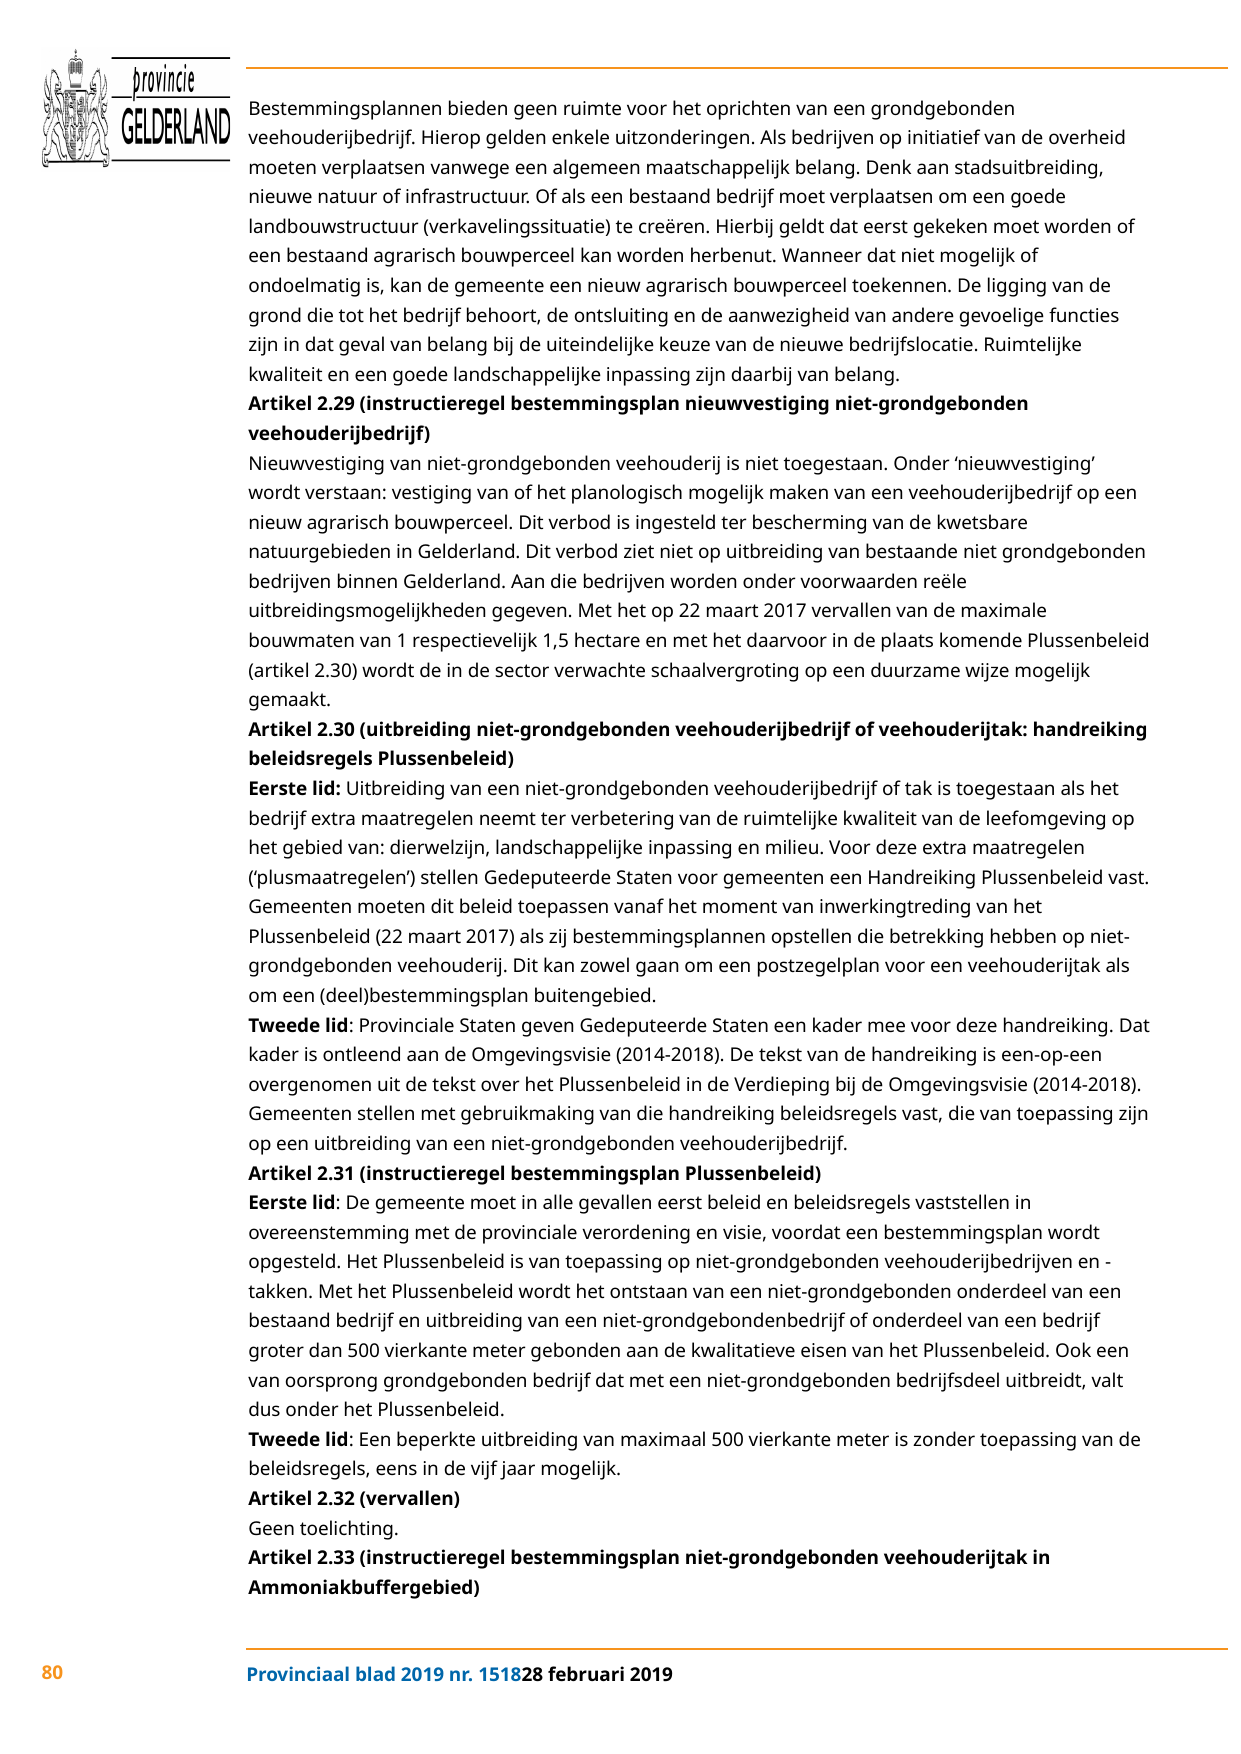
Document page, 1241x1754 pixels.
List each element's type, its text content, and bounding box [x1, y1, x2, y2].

text Tweede lid: Provinciale Staten geven Gedeputeerde Staten een kader mee voor deze handreiking. Dat kader is ontleend aan de Omgevingsvisie (2014-2018). De tekst van de handreiking is een-op-een overgenomen uit de tekst over het Plussenbeleid in de Verdieping bij de Omgevingsvisie (2014-2018). Gemeenten stellen met gebruikmaking van die handreiking beleidsregels vast, die van toepassing zijn op een uitbreiding van een niet-grondgebonden veehouderijbedrijf. [248, 1012, 1152, 1156]
text Bestemmingsplannen bieden geen ruimte voor het oprichten van een grondgebonden veehouderijbedrijf. Hierop gelden enkele uitzonderingen. Als bedrijven op initiatief van de overheid moeten verplaatsen vanwege een algemeen maatschappelijk belang. Denk aan stadsuitbreiding, nieuwe natuur of infrastructuur. Of als een bestaand bedrijf moet verplaatsen om een goede landbouwstructuur (verkavelingssituatie) te creëren. Hierbij geldt dat eerst gekeken moet worden of een bestaand agrarisch bouwperceel kan worden herbenut. Wanneer dat niet mogelijk of ondoelmatig is, kan de gemeente een nieuw agrarisch bouwperceel toekennen. De ligging van de grond die tot het bedrijf behoort, de ontsluiting en de aanwezigheid van andere gevoelige functies zijn in dat geval van belang bij de uiteindelijke keuze van de nieuwe bedrijfslocatie. Ruimtelijke kwaliteit en een goede landschappelijke inpassing zijn daarbij van belang. [248, 95, 1152, 387]
text Eerste lid: Uitbreiding van een niet-grondgebonden veehouderijbedrijf of tak is toegestaan als het bedrijf extra maatregelen neemt ter verbetering van de ruimtelijke kwaliteit van de leefomgeving op het gebied van: dierwelzijn, landschappelijke inpassing en milieu. Voor deze extra maatregelen (‘plusmaatregelen’) stellen Gedeputeerde Staten voor gemeenten een Handreiking Plussenbeleid vast. [248, 775, 1152, 890]
text Nieuwvestiging van niet-grondgebonden veehouderij is niet toegestaan. Onder ‘nieuwvestiging’ wordt verstaan: vestiging van of het planologisch mogelijk maken van een veehouderijbedrijf op een nieuw agrarisch bouwperceel. Dit verbod is ingesteld ter bescherming van de kwetsbare natuurgebieden in Gelderland. Dit verbod ziet niet op uitbreiding van bestaande niet grondgebonden bedrijven binnen Gelderland. Aan die bedrijven worden onder voorwaarden reële uitbreidingsmogelijkheden gegeven. Met het op 22 maart 2017 vervallen van de maximale bouwmaten van 1 respectievelijk 1,5 hectare en met het daarvoor in de plaats komende Plussenbeleid (artikel 2.30) wordt de in de sector verwachte schaalvergroting op een duurzame wijze mogelijk gemaakt. [248, 450, 1152, 712]
text Artikel 2.30 (uitbreiding niet-grondgebonden veehouderijbedrijf of veehouderijtak: handreiking beleidsregels Plussenbeleid) [248, 716, 1152, 771]
text Eerste lid: De gemeente moet in alle gevallen eerst beleid en beleidsregels vaststellen in overeenstemming met de provinciale verordening en visie, voordat een bestemmingsplan wordt opgesteld. Het Plussenbeleid is van toepassing op niet-grondgebonden veehouderijbedrijven en -takken. Met het Plussenbeleid wordt het ontstaan van een niet-grondgebonden onderdeel van een bestaand bedrijf en uitbreiding van een niet-grondgebondenbedrijf of onderdeel van een bedrijf groter dan 500 vierkante meter gebonden aan de kwalitatieve eisen van het Plussenbeleid. Ook een van oorsprong grondgebonden bedrijf dat met een niet-grondgebonden bedrijfsdeel uitbreidt, valt dus onder het Plussenbeleid. [248, 1189, 1152, 1422]
text Artikel 2.31 (instructieregel bestemmingsplan Plussenbeleid) [248, 1160, 1152, 1186]
text Artikel 2.33 (instructieregel bestemmingsplan niet-grondgebonden veehouderijtak in Ammoniakbuffergebied) [248, 1544, 1152, 1600]
text Tweede lid: Een beperkte uitbreiding van maximaal 500 vierkante meter is zonder toepassing van de beleidsregels, eens in de vijf jaar mogelijk. [248, 1426, 1152, 1481]
picture [41, 47, 231, 172]
text Artikel 2.32 (vervallen) [248, 1485, 1152, 1511]
text Gemeenten moeten dit beleid toepassen vanaf het moment van inwerkingtreding van het Plussenbeleid (22 maart 2017) als zij bestemmingsplannen opstellen die betrekking hebben op niet-grondgebonden veehouderij. Dit kan zowel gaan om een postzegelplan voor een veehouderijtak als om een (deel)bestemmingsplan buitengebied. [248, 893, 1152, 1008]
text Geen toelichting. [248, 1515, 1152, 1541]
text Artikel 2.29 (instructieregel bestemmingsplan nieuwvestiging niet-grondgebonden veehouderijbedrijf) [248, 391, 1152, 446]
